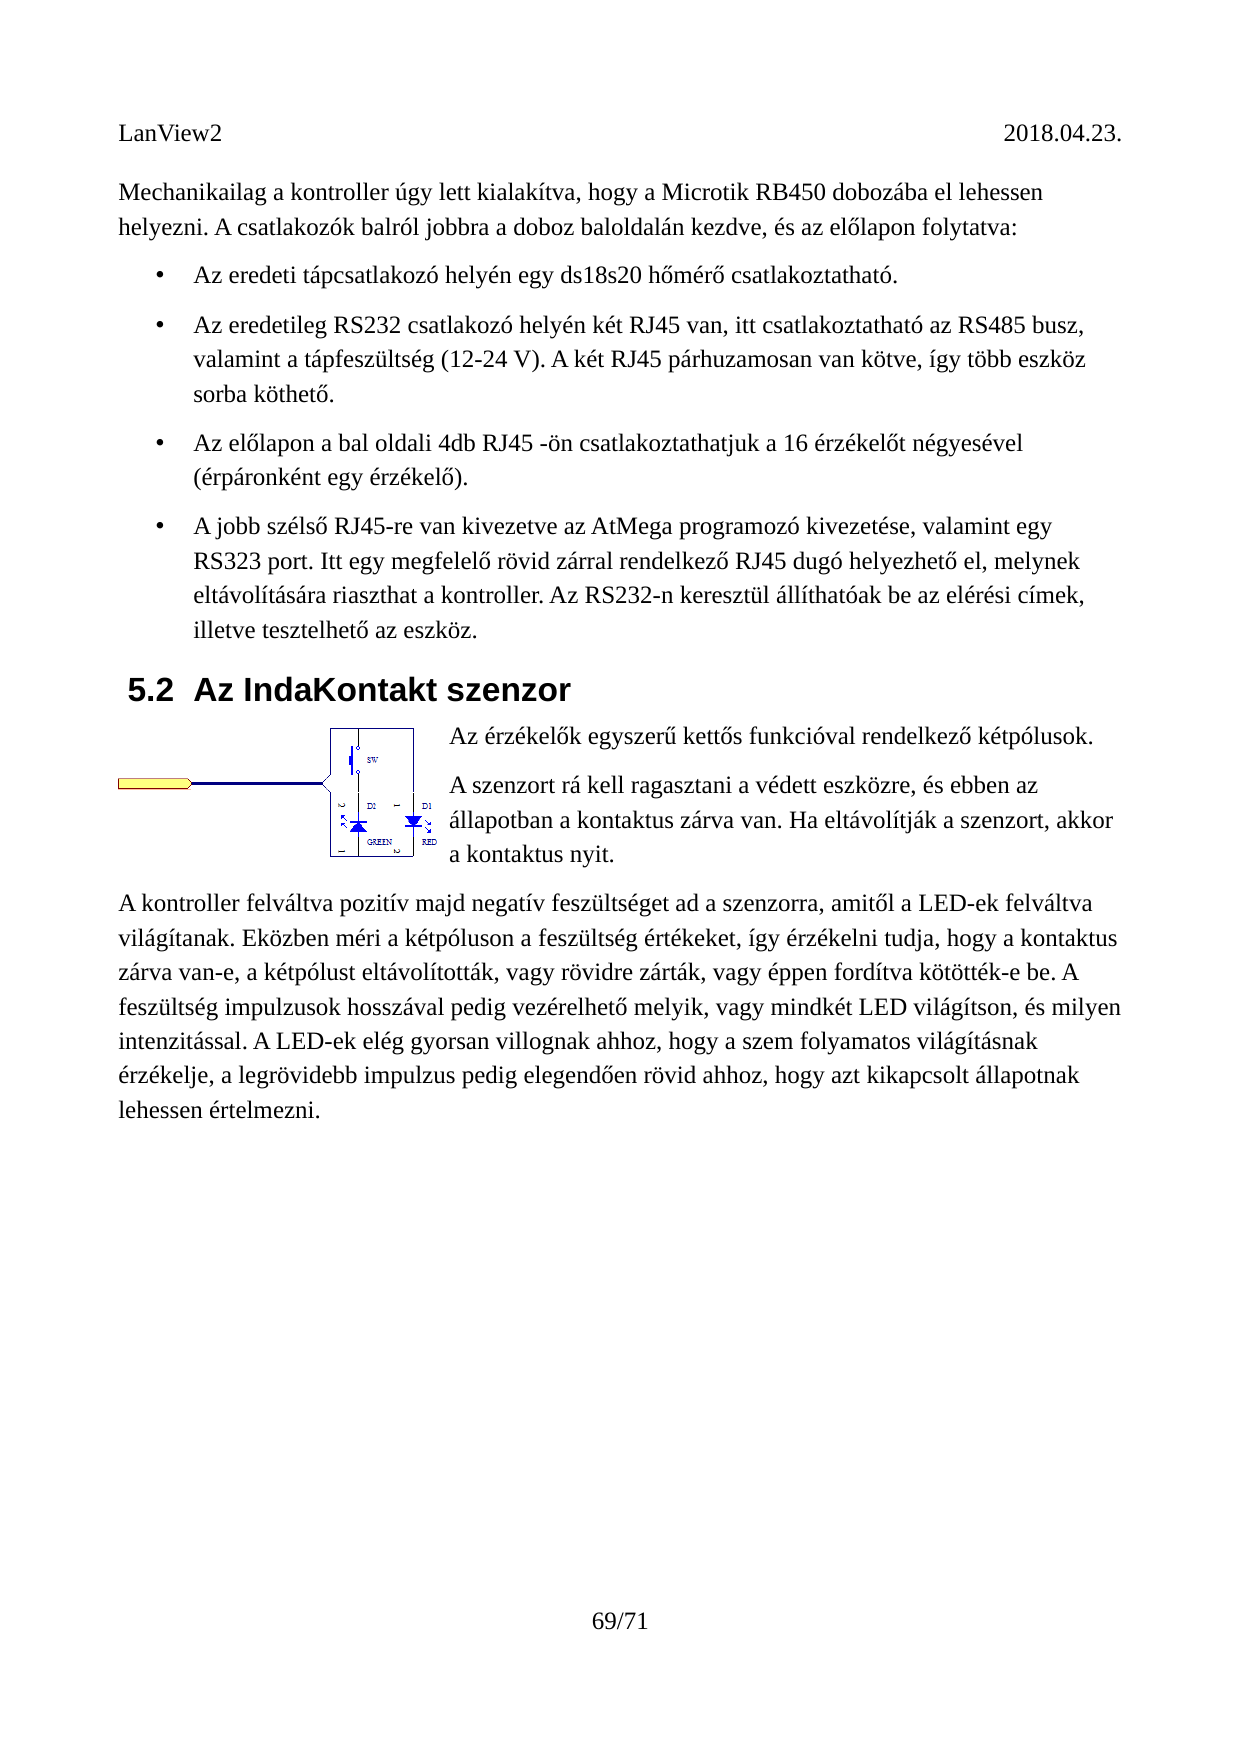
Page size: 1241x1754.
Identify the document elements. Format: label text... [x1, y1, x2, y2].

text Az érzékelők egyszerű kettős funkcióval rendelkező kétpólusok. [118, 721, 1122, 750]
list Az eredeti tápcsatlakozó helyén egy ds18s20 hőmérő csatlakoztatható. [156, 261, 1122, 289]
list Az eredetileg RS232 csatlakozó helyén két RJ45 van, itt csatlakoztatható az RS485 busz, valamint a tápfeszültség (12-24 V). A két RJ45 párhuzamosan van kötve, így több eszköz sorba köthető. [156, 310, 1122, 407]
subtitle Az IndaKontakt szenzor [118, 670, 1122, 709]
list A jobb szélső RJ45-re van kivezetve az AtMega programozó kivezetése, valamint egy RS323 port. Itt egy megfelelő rövid zárral rendelkező RJ45 dugó helyezhető el, melynek eltávolítására riaszthat a kontroller. Az RS232-n keresztül állíthatóak be az elérési címek, illetve tesztelhető az eszköz. [156, 511, 1122, 643]
list Az előlapon a bal oldali 4db RJ45 -ön csatlakoztathatjuk a 16 érzékelőt négyesével (érpáronként egy érzékelő). [156, 428, 1122, 491]
text Mechanikailag a kontroller úgy lett kialakítva, hogy a Microtik RB450 dobozába el lehessen helyezni. A csatlakozók balról jobbra a doboz baloldalán kezdve, és az előlapon folytatva: [118, 177, 1122, 240]
text A szenzort rá kell ragasztani a védett eszközre, és ebben az állapotban a kontaktus zárva van. Ha eltávolítják a szenzort, akkor a kontaktus nyit. [447, 770, 1122, 868]
text A kontroller felváltva pozitív majd negatív feszültséget ad a szenzorra, amitől a LED-ek felváltva világítanak. Eközben méri a kétpóluson a feszültség értékeket, így érzékelni tudja, hogy a kontaktus zárva van-e, a kétpólust eltávolították, vagy rövidre zárták, vagy éppen fordítva kötötték-e be. A feszültség impulzusok hosszával pedig vezérelhető melyik, vagy mindkét LED világítson, és milyen intenzitással. A LED-ek elég gyorsan villognak ahhoz, hogy a szem folyamatos világításnak érzékelje, a legrövidebb impulzus pedig elegendően rövid ahhoz, hogy azt kikapcsolt állapotnak lehessen értelmezni. [118, 888, 1122, 1124]
